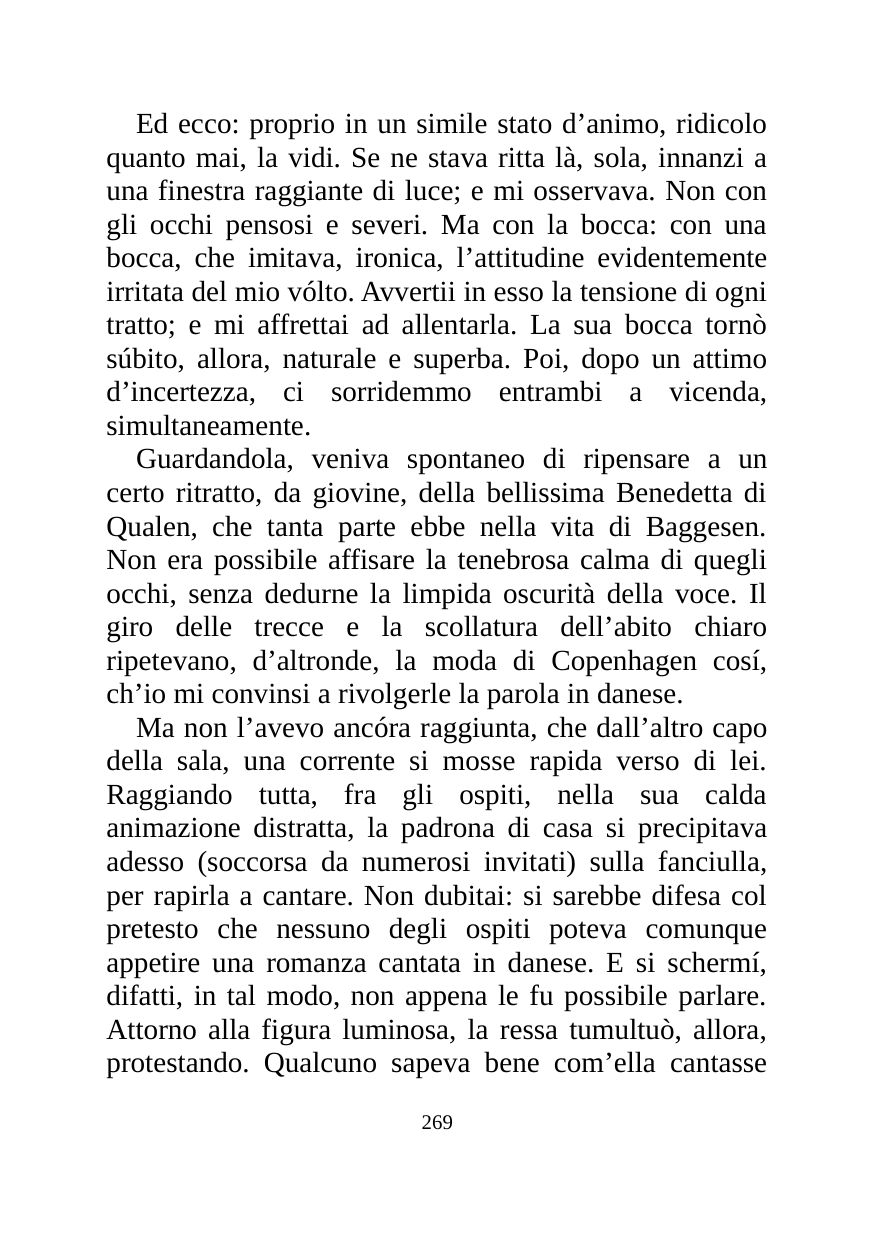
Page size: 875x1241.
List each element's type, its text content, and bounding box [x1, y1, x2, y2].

text Ma non l’avevo ancóra raggiunta, che dall’altro capo della sala, una corrente si mosse rapida verso di lei. Raggiando tutta, fra gli ospiti, nella sua calda animazione distratta, la padrona di casa si precipitava adesso (soccorsa da numerosi invitati) sulla fanciulla, per rapirla a cantare. Non dubitai: si sarebbe difesa col pretesto che nessuno degli ospiti poteva comunque appetire una romanza cantata in danese. E si schermí, difatti, in tal modo, non appena le fu possibile parlare. Attorno alla figura luminosa, la ressa tumultuò, allora, protestando. Qualcuno sapeva bene com’ella cantasse [106, 710, 768, 1079]
text Ed ecco: proprio in un simile stato d’animo, ridicolo quanto mai, la vidi. Se ne stava ritta là, sola, innanzi a una finestra raggiante di luce; e mi osservava. Non con gli occhi pensosi e severi. Ma con la bocca: con una bocca, che imitava, ironica, l’attitudine evidentemente irritata del mio vólto. Avvertii in esso la tensione di ogni tratto; e mi affrettai ad allentarla. La sua bocca tornò súbito, allora, naturale e superba. Poi, dopo un attimo d’incertezza, ci sorridemmo entrambi a vicenda, simultaneamente. [106, 106, 768, 442]
text Guardandola, veniva spontaneo di ripensare a un certo ritratto, da giovine, della bellissima Benedetta di Qualen, che tanta parte ebbe nella vita di Baggesen. Non era possibile affisare la tenebrosa calma di quegli occhi, senza dedurne la limpida oscurità della voce. Il giro delle trecce e la scollatura dell’abito chiaro ripetevano, d’altronde, la moda di Copenhagen cosí, ch’io mi convinsi a rivolgerle la parola in danese. [106, 442, 768, 710]
